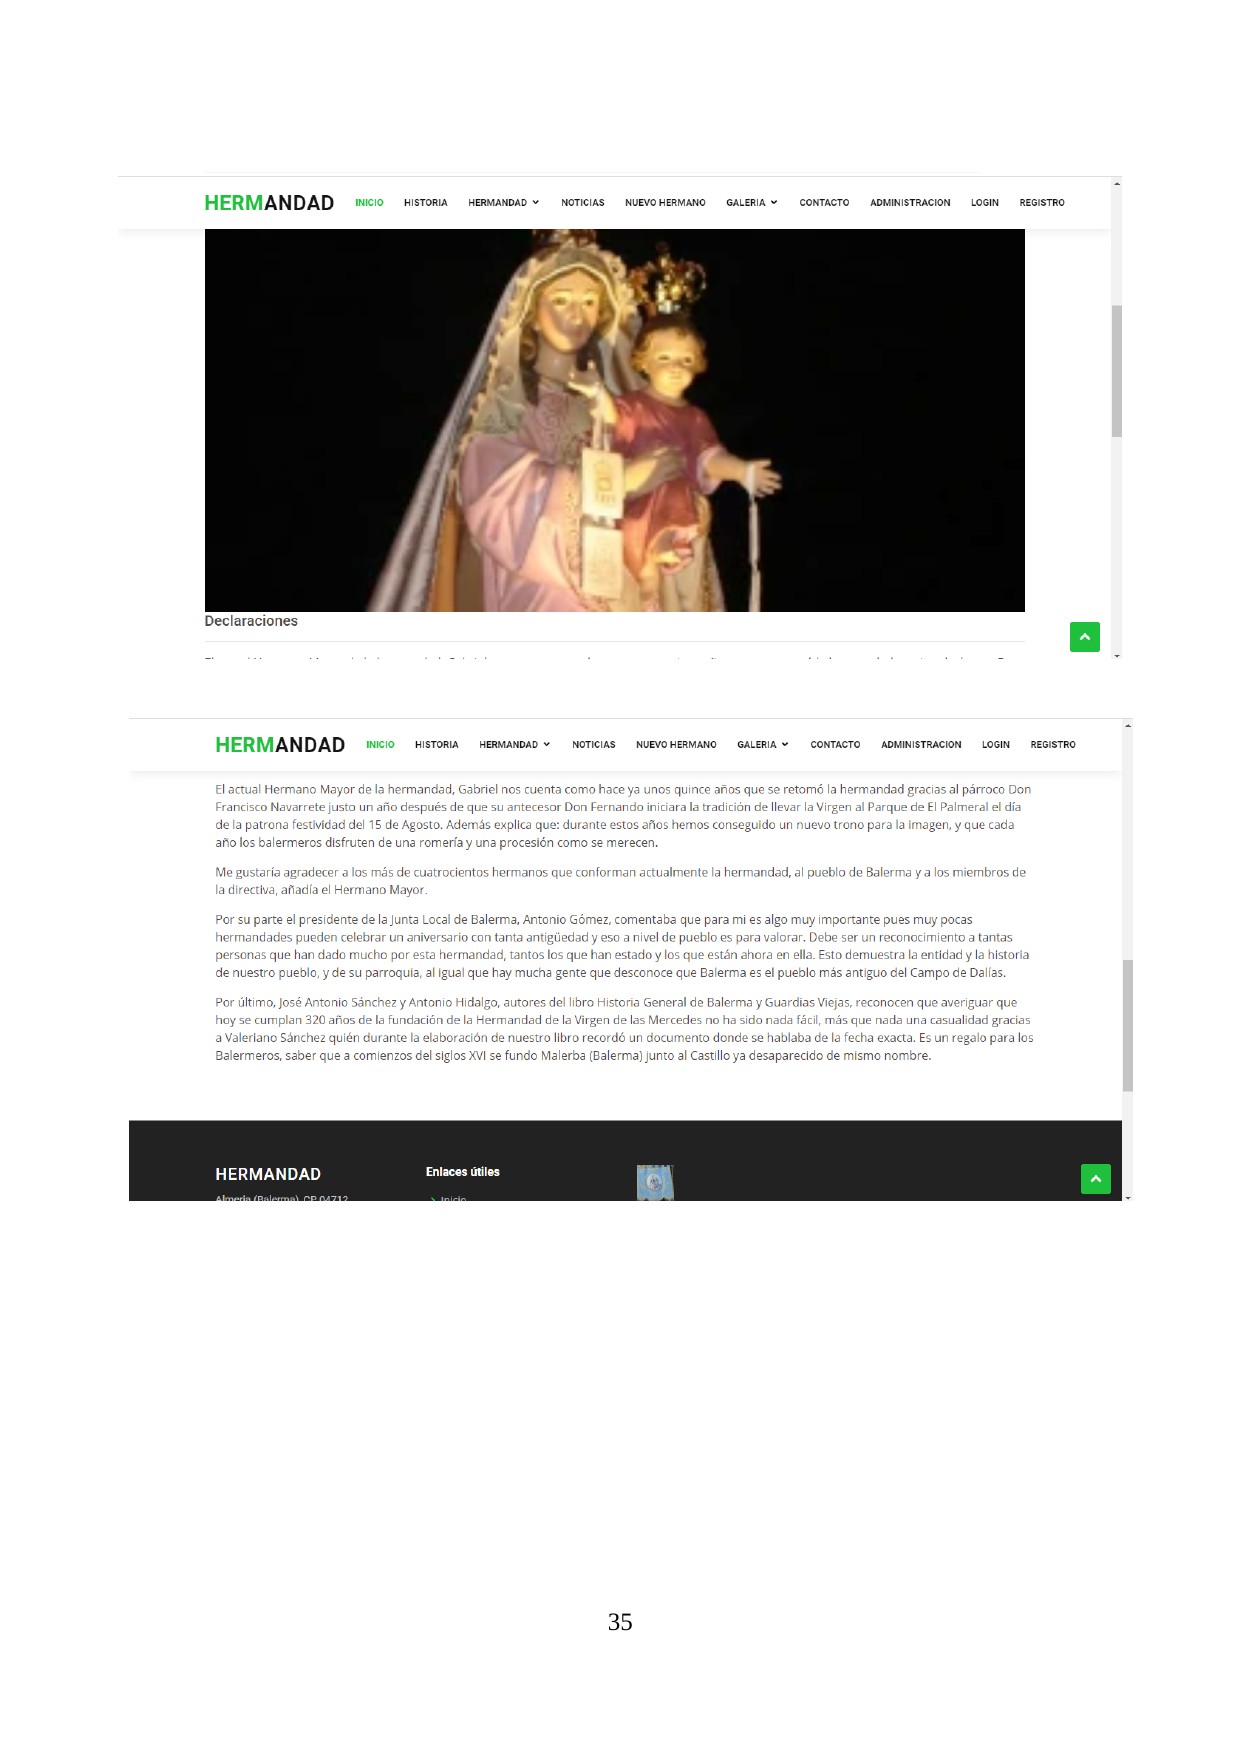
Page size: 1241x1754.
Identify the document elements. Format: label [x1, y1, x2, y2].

picture [118, 172, 1123, 659]
picture [129, 716, 1133, 1201]
